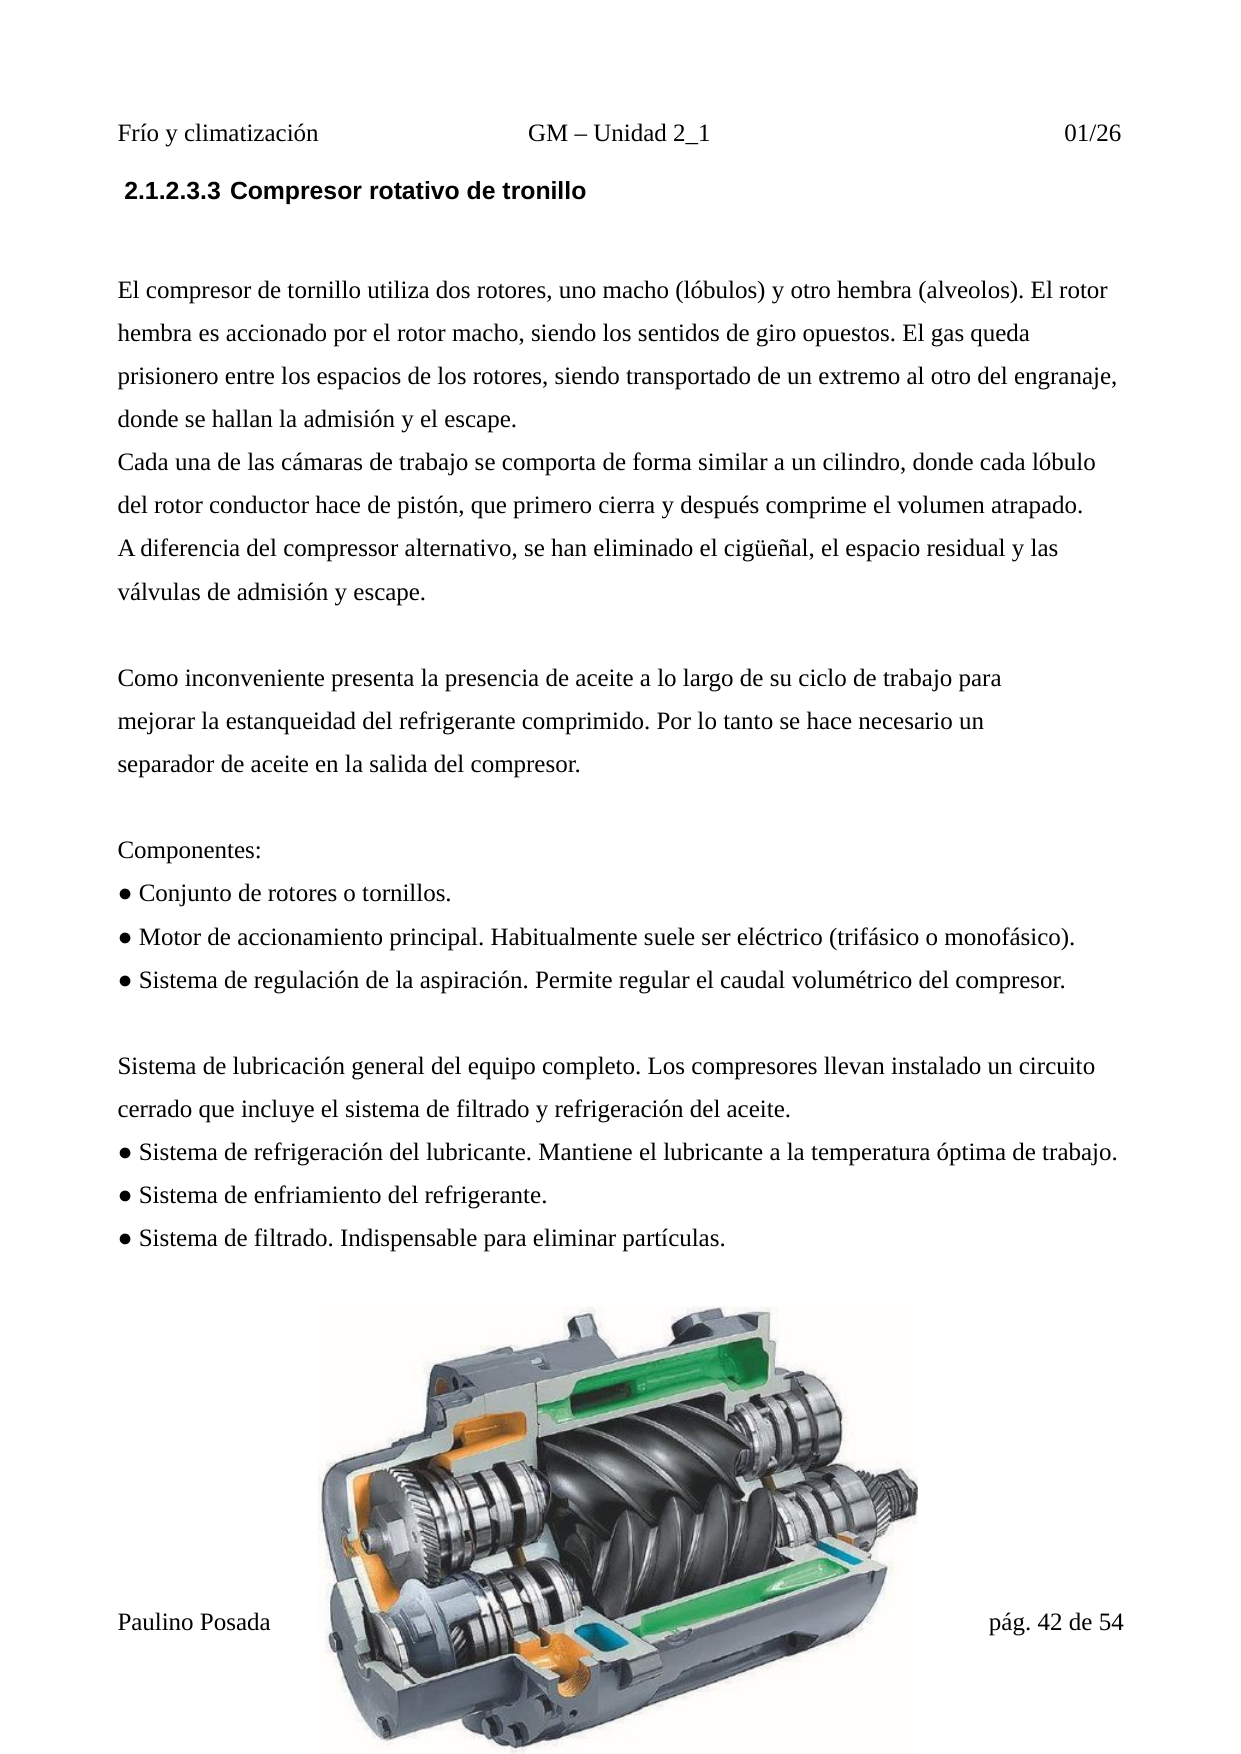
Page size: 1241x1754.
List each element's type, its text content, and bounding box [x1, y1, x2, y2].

text Componentes: [117, 835, 1123, 864]
text ● Sistema de refrigeración del lubricante. Mantiene el lubricante a la temperatura óptima de trabajo. [117, 1137, 1123, 1166]
subtitle Compresor rotativo de tronillo [117, 176, 1123, 205]
text A diferencia del compressor alternativo, se han eliminado el cigüeñal, el espacio residual y las válvulas de admisión y escape. [117, 533, 1123, 605]
text ● Conjunto de rotores o tornillos. [117, 878, 1123, 907]
text El compresor de tornillo utiliza dos rotores, uno macho (lóbulos) y otro hembra (alveolos). El rotor hembra es accionado por el rotor macho, siendo los sentidos de giro opuestos. El gas queda prisionero entre los espacios de los rotores, siendo transportado de un extremo al otro del engranaje, donde se hallan la admisión y el escape. [117, 275, 1123, 433]
text ● Motor de accionamiento principal. Habitualmente suele ser eléctrico (trifásico o monofásico). [117, 922, 1123, 950]
text Como inconveniente presenta la presencia de aceite a lo largo de su ciclo de trabajo para [117, 663, 1123, 692]
text ● Sistema de regulación de la aspiración. Permite regular el caudal volumétrico del compresor. [117, 965, 1123, 993]
text Sistema de lubricación general del equipo completo. Los compresores llevan instalado un circuito cerrado que incluye el sistema de filtrado y refrigeración del aceite. [117, 1051, 1123, 1123]
text ● Sistema de enfriamiento del refrigerante. [117, 1180, 1123, 1209]
text ● Sistema de filtrado. Indispensable para eliminar partículas. [117, 1223, 1123, 1252]
picture [317, 1306, 918, 1754]
text mejorar la estanqueidad del refrigerante comprimido. Por lo tanto se hace necesario un [117, 706, 1123, 735]
text separador de aceite en la salida del compresor. [117, 749, 1123, 778]
text Cada una de las cámaras de trabajo se comporta de forma similar a un cilindro, donde cada lóbulo del rotor conductor hace de pistón, que primero cierra y después comprime el volumen atrapado. [117, 447, 1123, 519]
